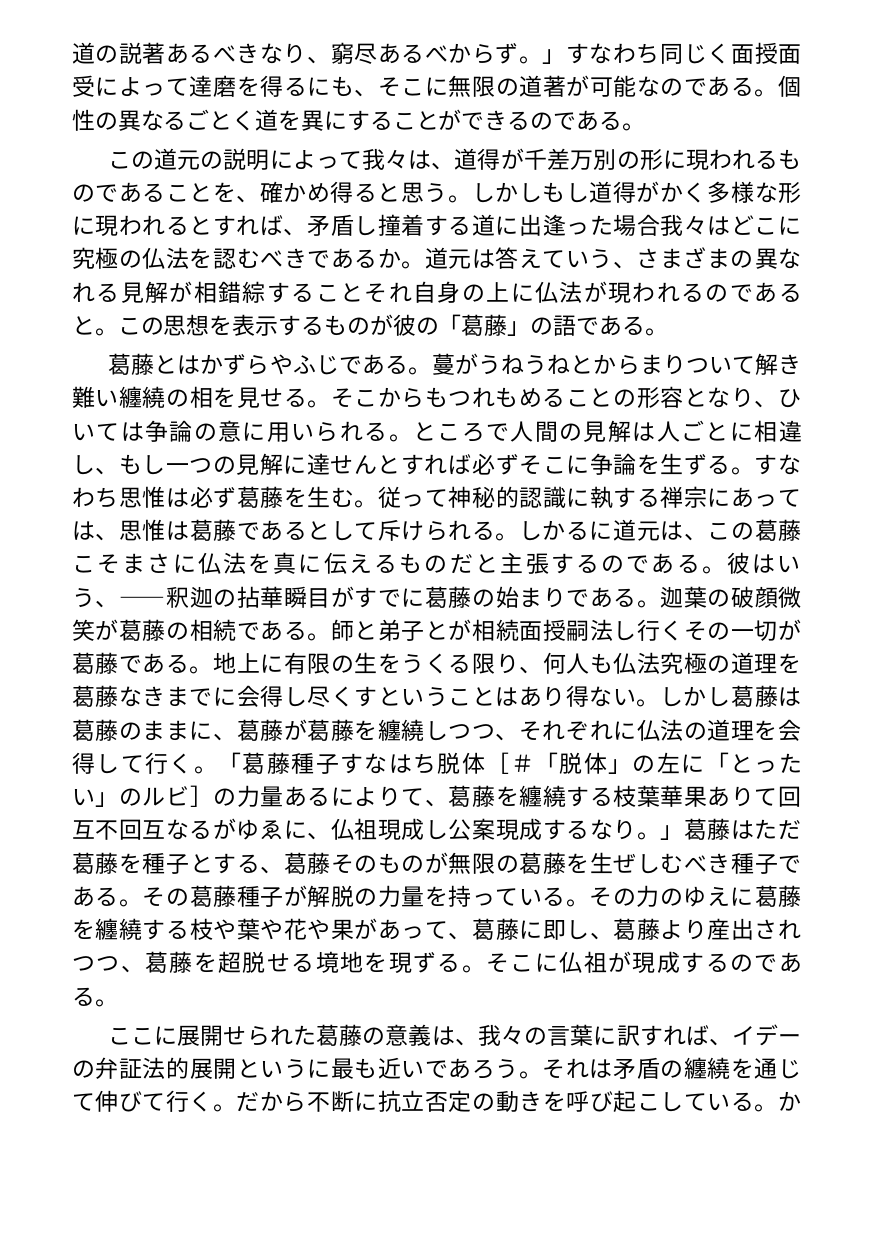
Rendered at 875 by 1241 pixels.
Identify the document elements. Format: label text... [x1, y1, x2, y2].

text この道元の説明によって我々は、道得が千差万別の形に現われるものであることを、確かめ得ると思う。しかしもし道得がかく多様な形に現われるとすれば、矛盾し撞着する道に出逢った場合我々はどこに究極の仏法を認むべきであるか。道元は答えていう、さまざまの異なれる見解が相錯綜することそれ自身の上に仏法が現われるのであると。この思想を表示するものが彼の「葛藤」の語である。 [72, 142, 802, 341]
text 道の説著あるべきなり、窮尽あるべからず。」すなわち同じく面授面受によって達磨を得るにも、そこに無限の道著が可能なのである。個性の異なるごとく道を異にすることができるのである。 [72, 36, 802, 136]
text ここに展開せられた葛藤の意義は、我々の言葉に訳すれば、イデーの弁証法的展開というに最も近いであろう。それは矛盾の纏繞を通じて伸びて行く。だから不断に抗立否定の動きを呼び起こしている。か [72, 1017, 802, 1117]
text 葛藤とはかずらやふじである。蔓がうねうねとからまりついて解き難い纏繞の相を見せる。そこからもつれもめることの形容となり、ひいては争論の意に用いられる。ところで人間の見解は人ごとに相違し、もし一つの見解に達せんとすれば必ずそこに争論を生ずる。すなわち思惟は必ず葛藤を生む。従って神秘的認識に執する禅宗にあっては、思惟は葛藤であるとして斥けられる。しかるに道元は、この葛藤こそまさに仏法を真に伝えるものだと主張するのである。彼はいう、――釈迦の拈華瞬目がすでに葛藤の始まりである。迦葉の破顔微笑が葛藤の相続である。師と弟子とが相続面授嗣法し行くその一切が葛藤である。地上に有限の生をうくる限り、何人も仏法究極の道理を葛藤なきまでに会得し尽くすということはあり得ない。しかし葛藤は葛藤のままに、葛藤が葛藤を纏繞しつつ、それぞれに仏法の道理を会得して行く。「葛藤種子すなはち脱体［＃「脱体」の左に「とったい」のルビ］の力量あるによりて、葛藤を纏繞する枝葉華果ありて回互不回互なるがゆゑに、仏祖現成し公案現成するなり。」葛藤はただ葛藤を種子とする、葛藤そのものが無限の葛藤を生ぜしむべき種子である。その葛藤種子が解脱の力量を持っている。その力のゆえに葛藤を纏繞する枝や葉や花や果があって、葛藤に即し、葛藤より産出されつつ、葛藤を超脱せる境地を現ずる。そこに仏祖が現成するのである。 [72, 347, 802, 1012]
